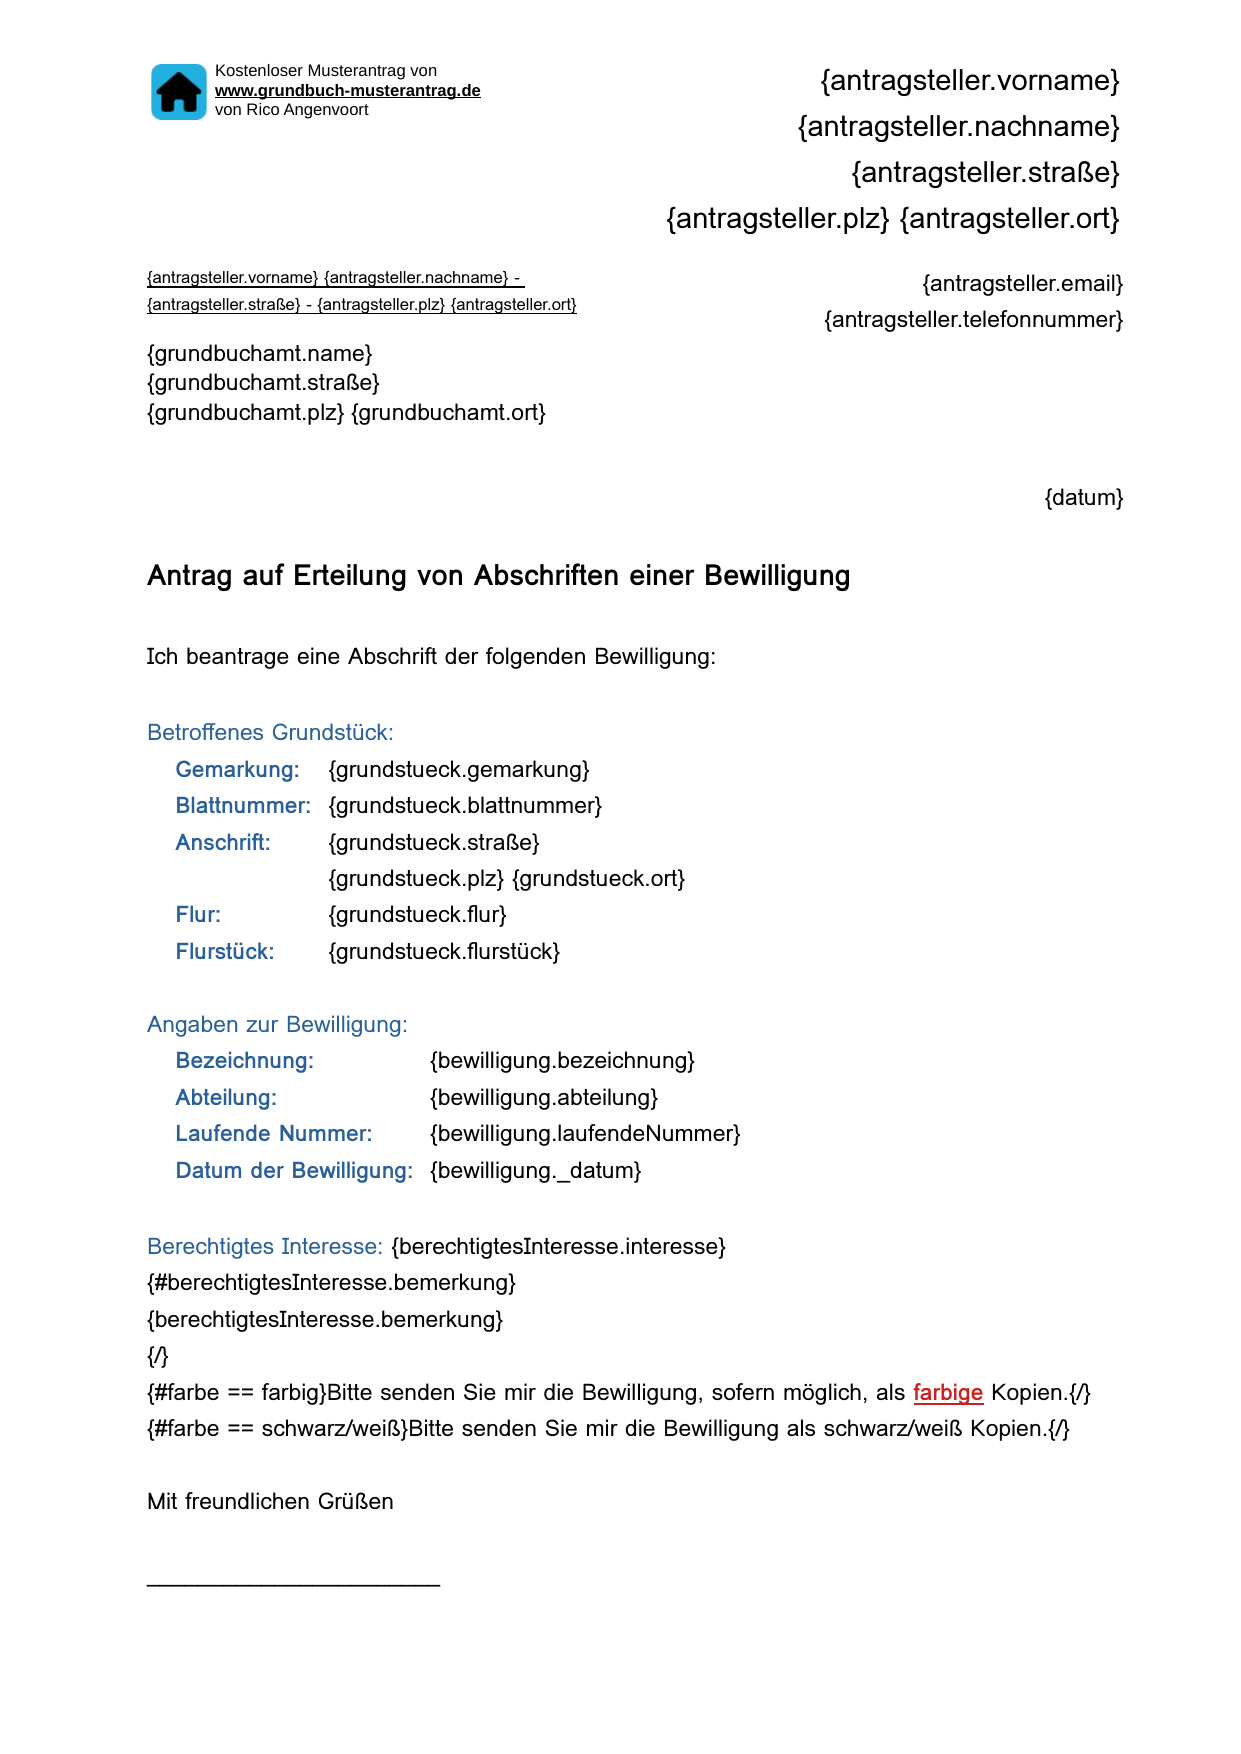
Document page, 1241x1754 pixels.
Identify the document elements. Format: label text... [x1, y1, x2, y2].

text {grundbuchamt.straße} [147, 367, 648, 397]
table_cell Blattnummer: [175, 787, 328, 823]
text Angaben zur Bewilligung: [147, 1006, 1123, 1042]
text Antrag auf Erteilung von Abschriften einer Bewilligung [147, 552, 1123, 598]
table_cell {grundstueck.blattnummer} [328, 787, 1025, 823]
text {grundbuchamt.plz} {grundbuchamt.ort} [147, 397, 648, 426]
table_header Gemarkung: [175, 751, 328, 787]
text {antragsteller.vorname} {antragsteller.nachname} - {antragsteller.straße} - {antragsteller.plz} {antragsteller.ort} [147, 265, 648, 318]
text Betroffenes Grundstück: [147, 714, 1123, 751]
text www.grundbuch-musterantrag.de [215, 80, 505, 99]
picture [151, 64, 207, 120]
text {grundbuchamt.name} [147, 338, 648, 367]
table_cell Laufende Nummer: [175, 1115, 430, 1152]
table_cell Flur: [175, 896, 328, 933]
table_cell Flurstück: [175, 933, 328, 969]
text {antragsteller.email} [743, 265, 1123, 301]
table_cell {bewilligung.laufendeNummer} [430, 1115, 1025, 1152]
table_cell Abteilung: [175, 1079, 430, 1115]
table_header {grundstueck.gemarkung} [328, 751, 1025, 787]
text {#farbe == farbig}Bitte senden Sie mir die Bewilligung, sofern möglich, als farbige Kopien.{/}{#farbe == schwarz/weiß}Bitte senden Sie mir die Bewilligung als schwarz/weiß Kopien.{/} [147, 1374, 1123, 1447]
table_cell {bewilligung.abteilung} [430, 1079, 1025, 1115]
text {antragsteller.straße} [511, 149, 1120, 195]
table_cell {grundstueck.flurstück} [328, 933, 1025, 969]
text {/} [147, 1337, 1123, 1374]
text {berechtigtesInteresse.bemerkung} [147, 1301, 1123, 1337]
table_cell {grundstueck.flur} [328, 896, 1025, 933]
text {antragsteller.telefonnummer} [743, 301, 1123, 338]
text von Rico Angenvoort [215, 99, 505, 119]
text Berechtigtes Interesse: {berechtigtesInteresse.interesse} [147, 1228, 1123, 1264]
text Mit freundlichen Grüßen [147, 1483, 1123, 1519]
table_cell Datum der Bewilligung: [175, 1152, 430, 1188]
text _______________________ [147, 1556, 1123, 1592]
table_cell Anschrift: [175, 824, 328, 896]
table_cell {grundstueck.straße} {grundstueck.plz} {grundstueck.ort} [328, 824, 1025, 896]
text {antragsteller.plz} {antragsteller.ort} [511, 195, 1120, 242]
table_header Bezeichnung: [175, 1042, 430, 1079]
text {antragsteller.vorname} {antragsteller.nachname} [511, 56, 1120, 149]
table_header {bewilligung.bezeichnung} [430, 1042, 1025, 1079]
text Ich beantrage eine Abschrift der folgenden Bewilligung: [147, 638, 1123, 674]
table_cell {bewilligung._datum} [430, 1152, 1025, 1188]
text Kostenloser Musterantrag von [215, 61, 505, 80]
text {datum} [147, 479, 1123, 516]
text {#berechtigtesInteresse.bemerkung} [147, 1264, 1123, 1301]
